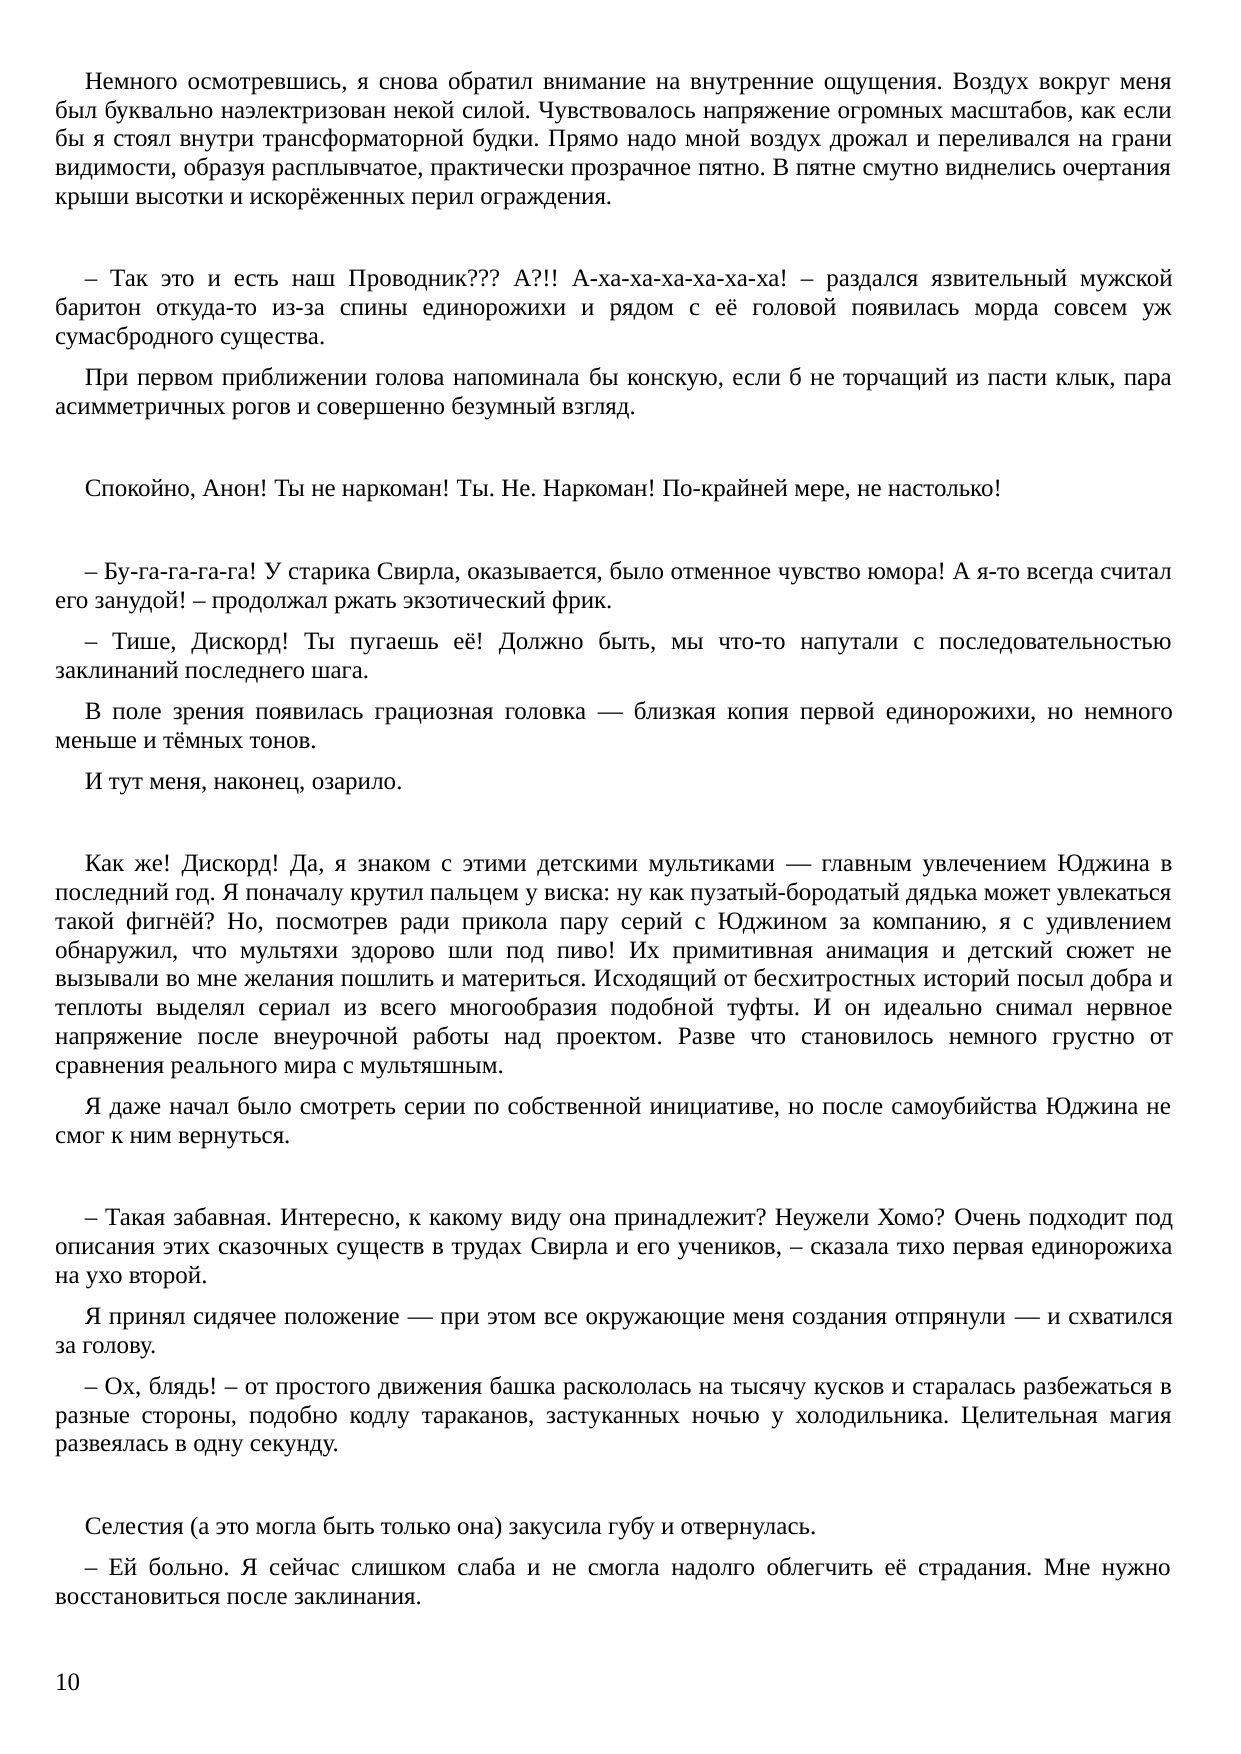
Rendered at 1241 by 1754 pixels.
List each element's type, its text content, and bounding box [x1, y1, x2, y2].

text И тут меня, наконец, озарило. [55, 766, 1173, 795]
text Как же! Дискорд! Да, я знаком с этими детскими мультиками — главным увлечением Юджина в последний год. Я поначалу крутил пальцем у виска: ну как пузатый-бородатый дядька может увлекаться такой фигнёй? Но, посмотрев ради прикола пару серий с Юджином за компанию, я с удивлением обнаружил, что мультяхи здорово шли под пиво! Их примитивная анимация и детский сюжет не вызывали во мне желания пошлить и материться. Исходящий от бесхитростных историй посыл добра и теплоты выделял сериал из всего многообразия подобной туфты. И он идеально снимал нервное напряжение после внеурочной работы над проектом. Разве что становилось немного грустно от сравнения реального мира с мультяшным. [55, 848, 1173, 1078]
text Я даже начал было смотреть серии по собственной инициативе, но после самоубийства Юджина не смог к ним вернуться. [55, 1091, 1173, 1148]
text – Ох, блядь! – от простого движения башка раскололась на тысячу кусков и старалась разбежаться в разные стороны, подобно кодлу тараканов, застуканных ночью у холодильника. Целительная магия развеялась в одну секунду. [55, 1371, 1173, 1457]
text При первом приближении голова напоминала бы конскую, если б не торчащий из пасти клык, пара асимметричных рогов и совершенно безумный взгляд. [55, 362, 1173, 420]
text – Так это и есть наш Проводник??? А?!! А-ха-ха-ха-ха-ха-ха! – раздался язвительный мужской баритон откуда-то из-за спины единорожихи и рядом с её головой появилась морда совсем уж сумасбродного существа. [55, 263, 1173, 350]
text – Такая забавная. Интересно, к какому виду она принадлежит? Неужели Хомо? Очень подходит под описания этих сказочных существ в трудах Свирла и его учеников, – сказала тихо первая единорожиха на ухо второй. [55, 1202, 1173, 1288]
text Немного осмотревшись, я снова обратил внимание на внутренние ощущения. Воздух вокруг меня был буквально наэлектризован некой силой. Чувствовалось напряжение огромных масштабов, как если бы я стоял внутри трансформаторной будки. Прямо надо мной воздух дрожал и переливался на грани видимости, образуя расплывчатое, практически прозрачное пятно. В пятне смутно виднелись очертания крыши высотки и искорёженных перил ограждения. [55, 66, 1173, 210]
text В поле зрения появилась грациозная головка — близкая копия первой единорожихи, но немного меньше и тёмных тонов. [55, 696, 1173, 753]
text – Бу-га-га-га-га! У старика Свирла, оказывается, было отменное чувство юмора! А я-то всегда считал его занудой! – продолжал ржать экзотический фрик. [55, 556, 1173, 613]
text – Ей больно. Я сейчас слишком слаба и не смогла надолго облегчить её страдания. Мне нужно восстановиться после заклинания. [55, 1552, 1173, 1610]
text Селестия (а это могла быть только она) закусила губу и отвернулась. [55, 1511, 1173, 1540]
text Спокойно, Анон! Ты не наркоман! Ты. Не. Наркоман! По-крайней мере, не настолько! [55, 473, 1173, 502]
text – Тише, Дискорд! Ты пугаешь её! Должно быть, мы что-то напутали с последовательностью заклинаний последнего шага. [55, 626, 1173, 683]
text Я принял сидячее положение — при этом все окружающие меня создания отпрянули — и схватился за голову. [55, 1301, 1173, 1358]
